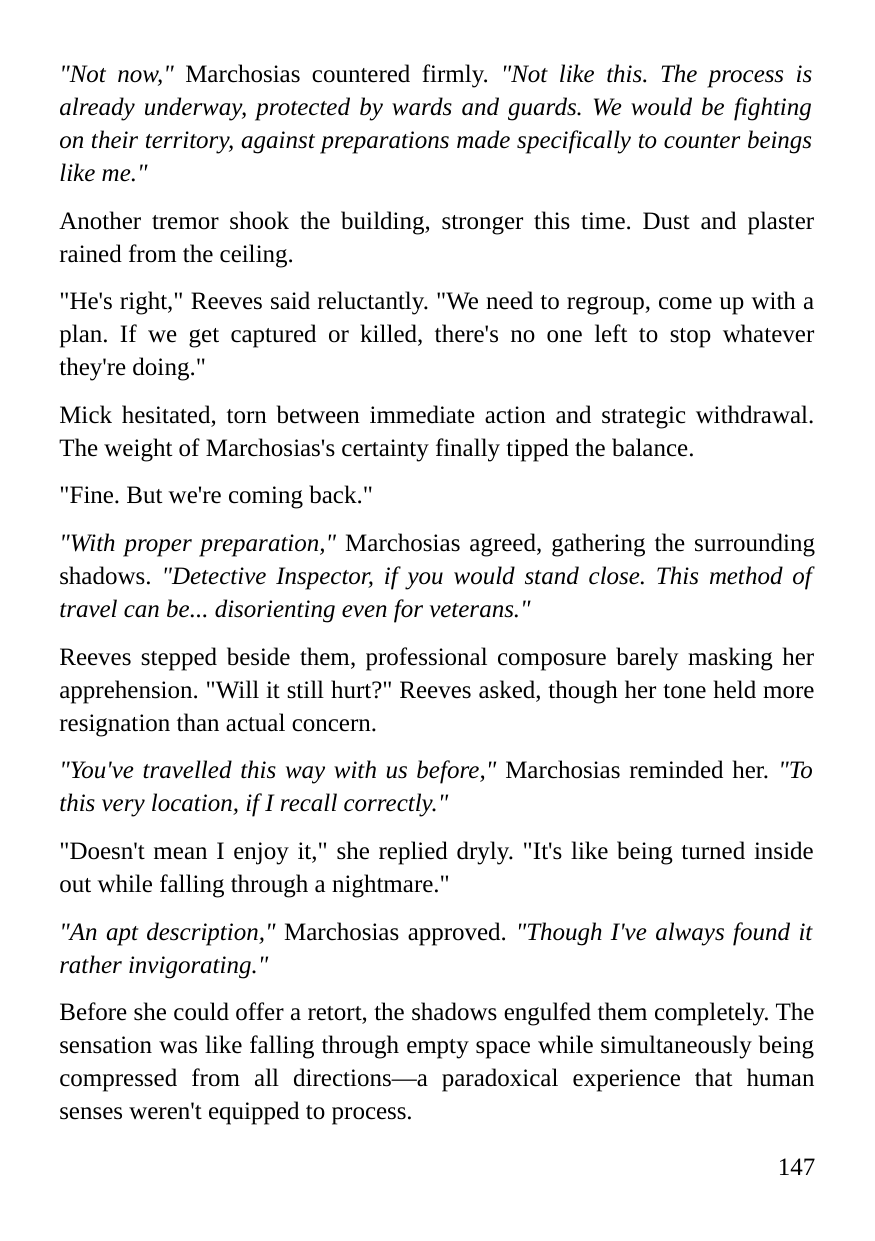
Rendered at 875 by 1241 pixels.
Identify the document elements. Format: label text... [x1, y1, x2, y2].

text "Doesn't mean I enjoy it," she replied dryly. "It's like being turned inside out while falling through a nightmare." [59, 836, 815, 898]
text "With proper preparation," Marchosias agreed, gathering the surrounding shadows. "Detective Inspector, if you would stand close. This method of travel can be... disorienting even for veterans." [59, 528, 815, 623]
text Mick hesitated, torn between immediate action and strategic withdrawal. The weight of Marchosias's certainty finally tipped the balance. [59, 400, 815, 462]
text "Not now," Marchosias countered firmly. "Not like this. The process is already underway, protected by wards and guards. We would be fighting on their territory, against preparations made specifically to counter beings like me." [59, 59, 815, 187]
text Before she could offer a retort, the shadows engulfed them completely. The sensation was like falling through empty space while simultaneously being compressed from all directions—a paradoxical experience that human senses weren't equipped to process. [59, 997, 815, 1125]
text "You've travelled this way with us before," Marchosias reminded her. "To this very location, if I recall correctly." [59, 756, 815, 817]
text Reeves stepped beside them, professional composure barely masking her apprehension. "Will it still hurt?" Reeves asked, though her tone held more resignation than actual concern. [59, 642, 815, 737]
text "Fine. But we're coming back." [59, 481, 815, 509]
text "An apt description," Marchosias approved. "Though I've always found it rather invigorating." [59, 917, 815, 978]
text Another tremor shook the building, stronger this time. Dust and plaster rained from the ceiling. [59, 206, 815, 267]
text "He's right," Reeves said reluctantly. "We need to regroup, come up with a plan. If we get captured or killed, there's no one left to stop whatever they're doing." [59, 286, 815, 381]
